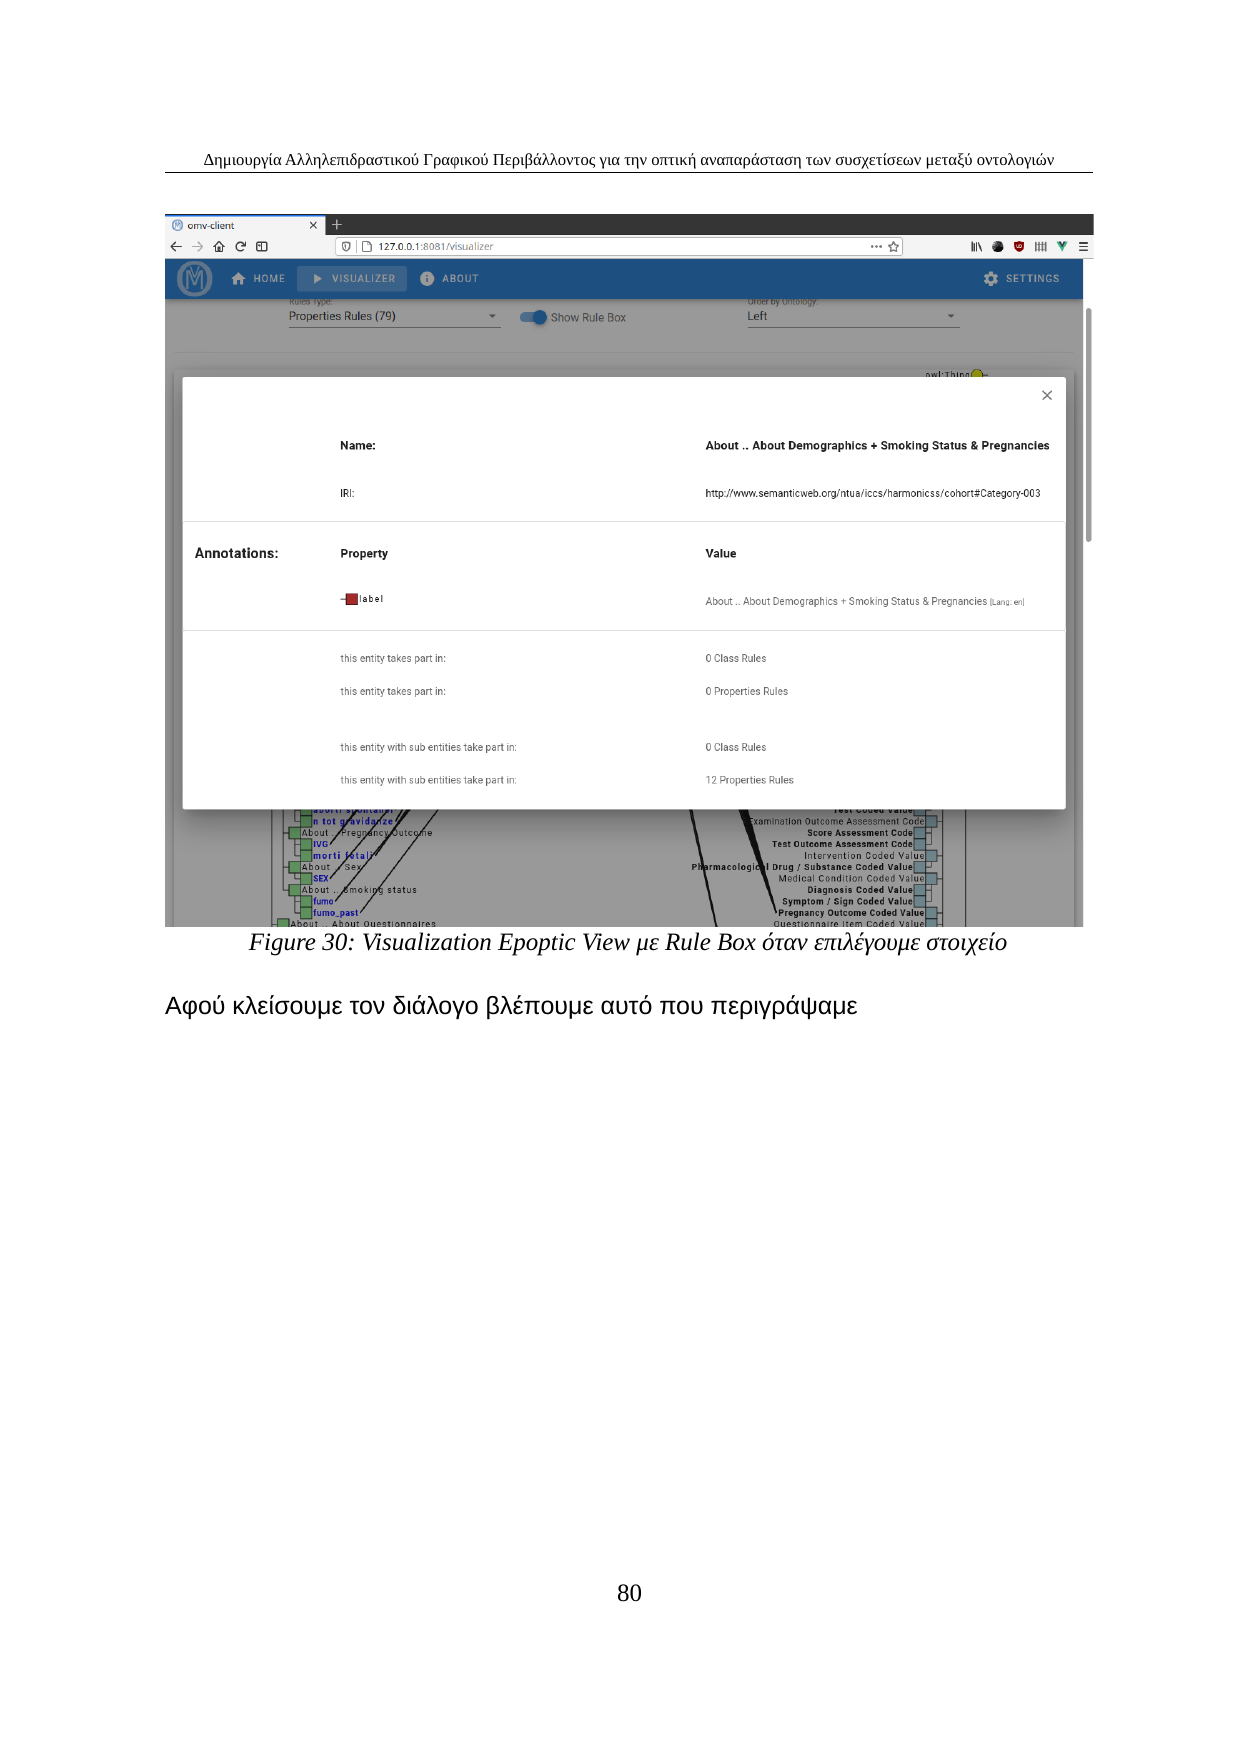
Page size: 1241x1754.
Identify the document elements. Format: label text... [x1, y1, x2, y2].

text Αφού κλείσουμε τον διάλογο βλέπουμε αυτό που περιγράψαμε [165, 991, 1093, 1020]
picture [165, 214, 1094, 927]
text Figure 30: Visualization Epoptic View με Rule Box όταν επιλέγουμε στοιχείο [165, 927, 1093, 956]
